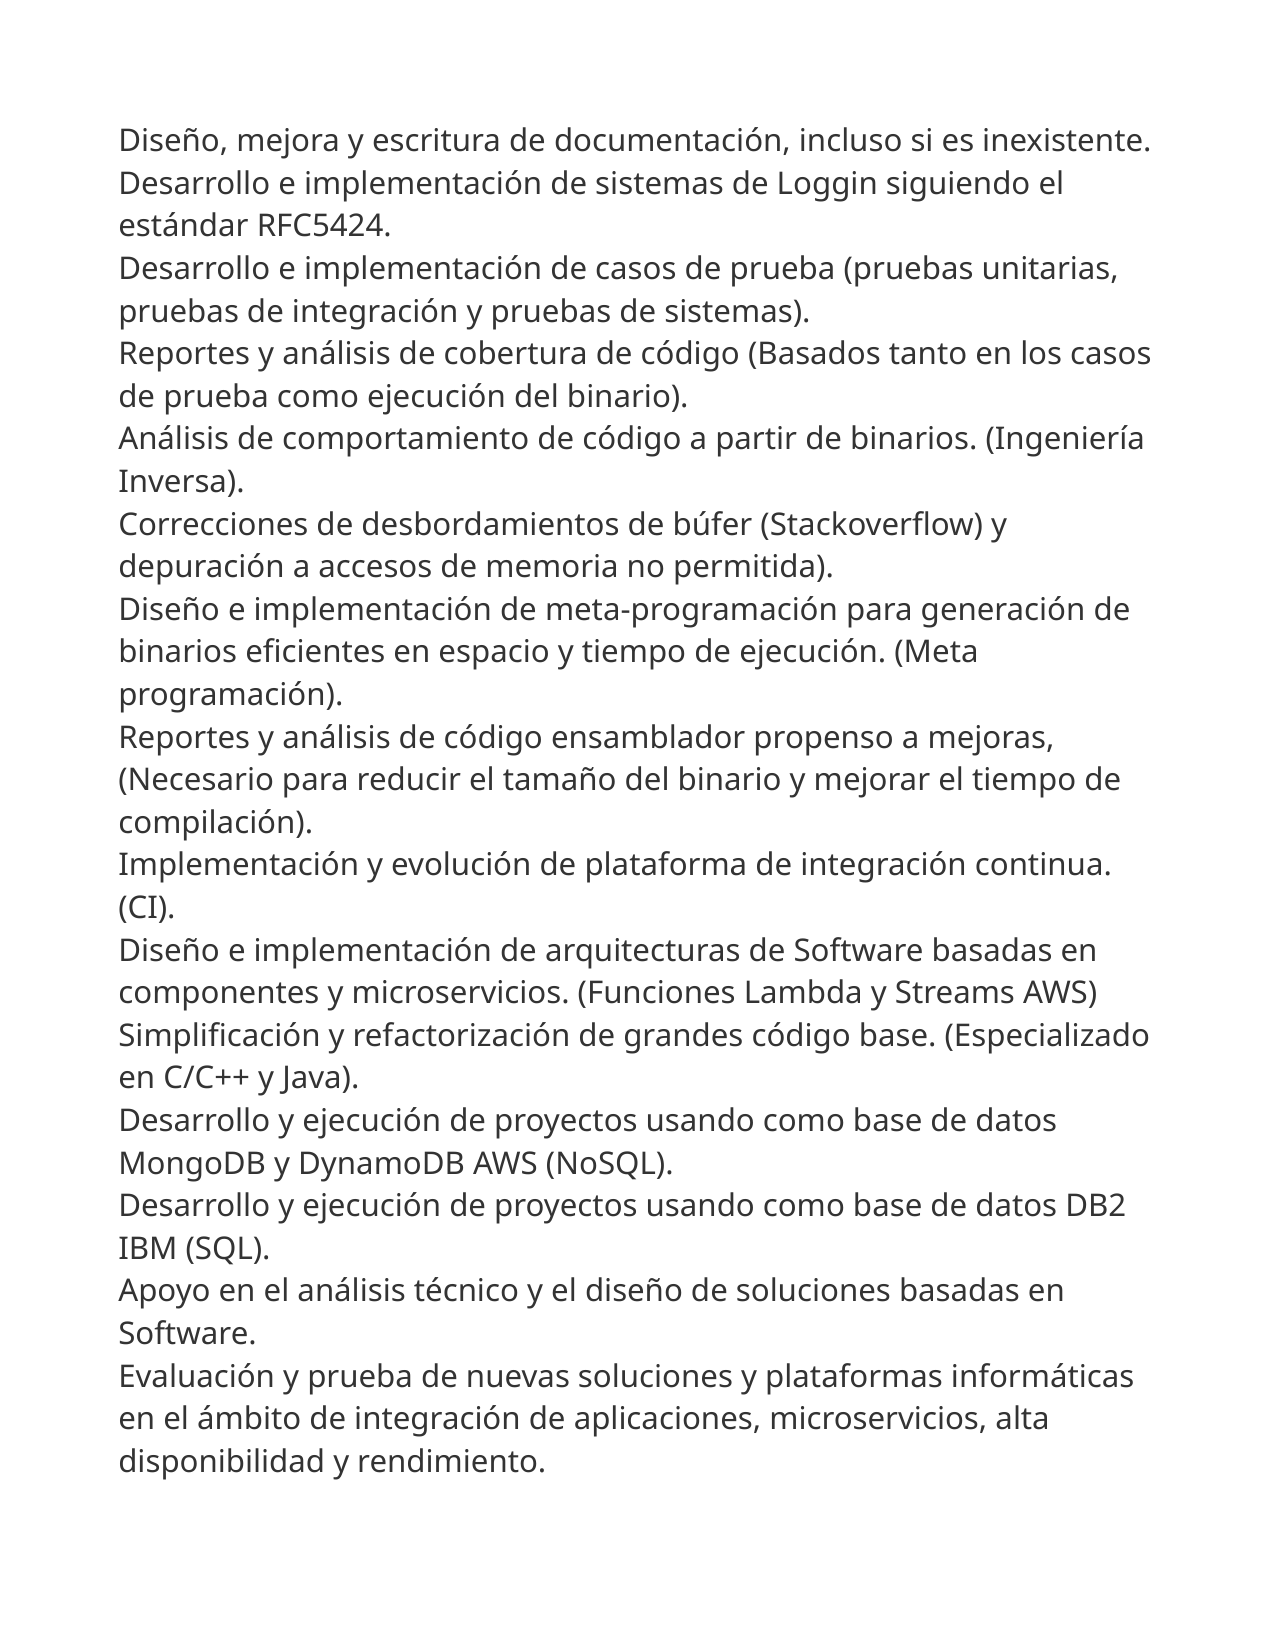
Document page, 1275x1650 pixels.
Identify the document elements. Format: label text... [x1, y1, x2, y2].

text Evaluación y prueba de nuevas soluciones y plataformas informáticas en el ámbito de integración de aplicaciones, microservicios, alta disponibilidad y rendimiento. [118, 1354, 1157, 1481]
text Desarrollo e implementación de casos de prueba (pruebas unitarias, pruebas de integración y pruebas de sistemas). [118, 246, 1157, 331]
text Desarrollo y ejecución de proyectos usando como base de datos MongoDB y DynamoDB AWS (NoSQL). [118, 1098, 1157, 1183]
text Desarrollo y ejecución de proyectos usando como base de datos DB2 IBM (SQL). [118, 1183, 1157, 1268]
text Diseño, mejora y escritura de documentación, incluso si es inexistente. [118, 118, 1157, 161]
text Simplificación y refactorización de grandes código base. (Especializado en C/C++ y Java). [118, 1013, 1157, 1098]
text Apoyo en el análisis técnico y el diseño de soluciones basadas en Software. [118, 1268, 1157, 1354]
text Análisis de comportamiento de código a partir de binarios. (Ingeniería Inversa). [118, 416, 1157, 502]
text Reportes y análisis de cobertura de código (Basados tanto en los casos de prueba como ejecución del binario). [118, 331, 1157, 416]
text Reportes y análisis de código ensamblador propenso a mejoras, (Necesario para reducir el tamaño del binario y mejorar el tiempo de compilación). [118, 714, 1157, 842]
text Correcciones de desbordamientos de búfer (Stackoverflow) y depuración a accesos de memoria no permitida). [118, 502, 1157, 587]
text Implementación y evolución de plataforma de integración continua. (CI). [118, 842, 1157, 928]
text Diseño e implementación de arquitecturas de Software basadas en componentes y microservicios. (Funciones Lambda y Streams AWS) [118, 928, 1157, 1013]
text Diseño e implementación de meta-programación para generación de binarios eficientes en espacio y tiempo de ejecución. (Meta programación). [118, 587, 1157, 714]
text Desarrollo e implementación de sistemas de Loggin siguiendo el estándar RFC5424. [118, 161, 1157, 246]
